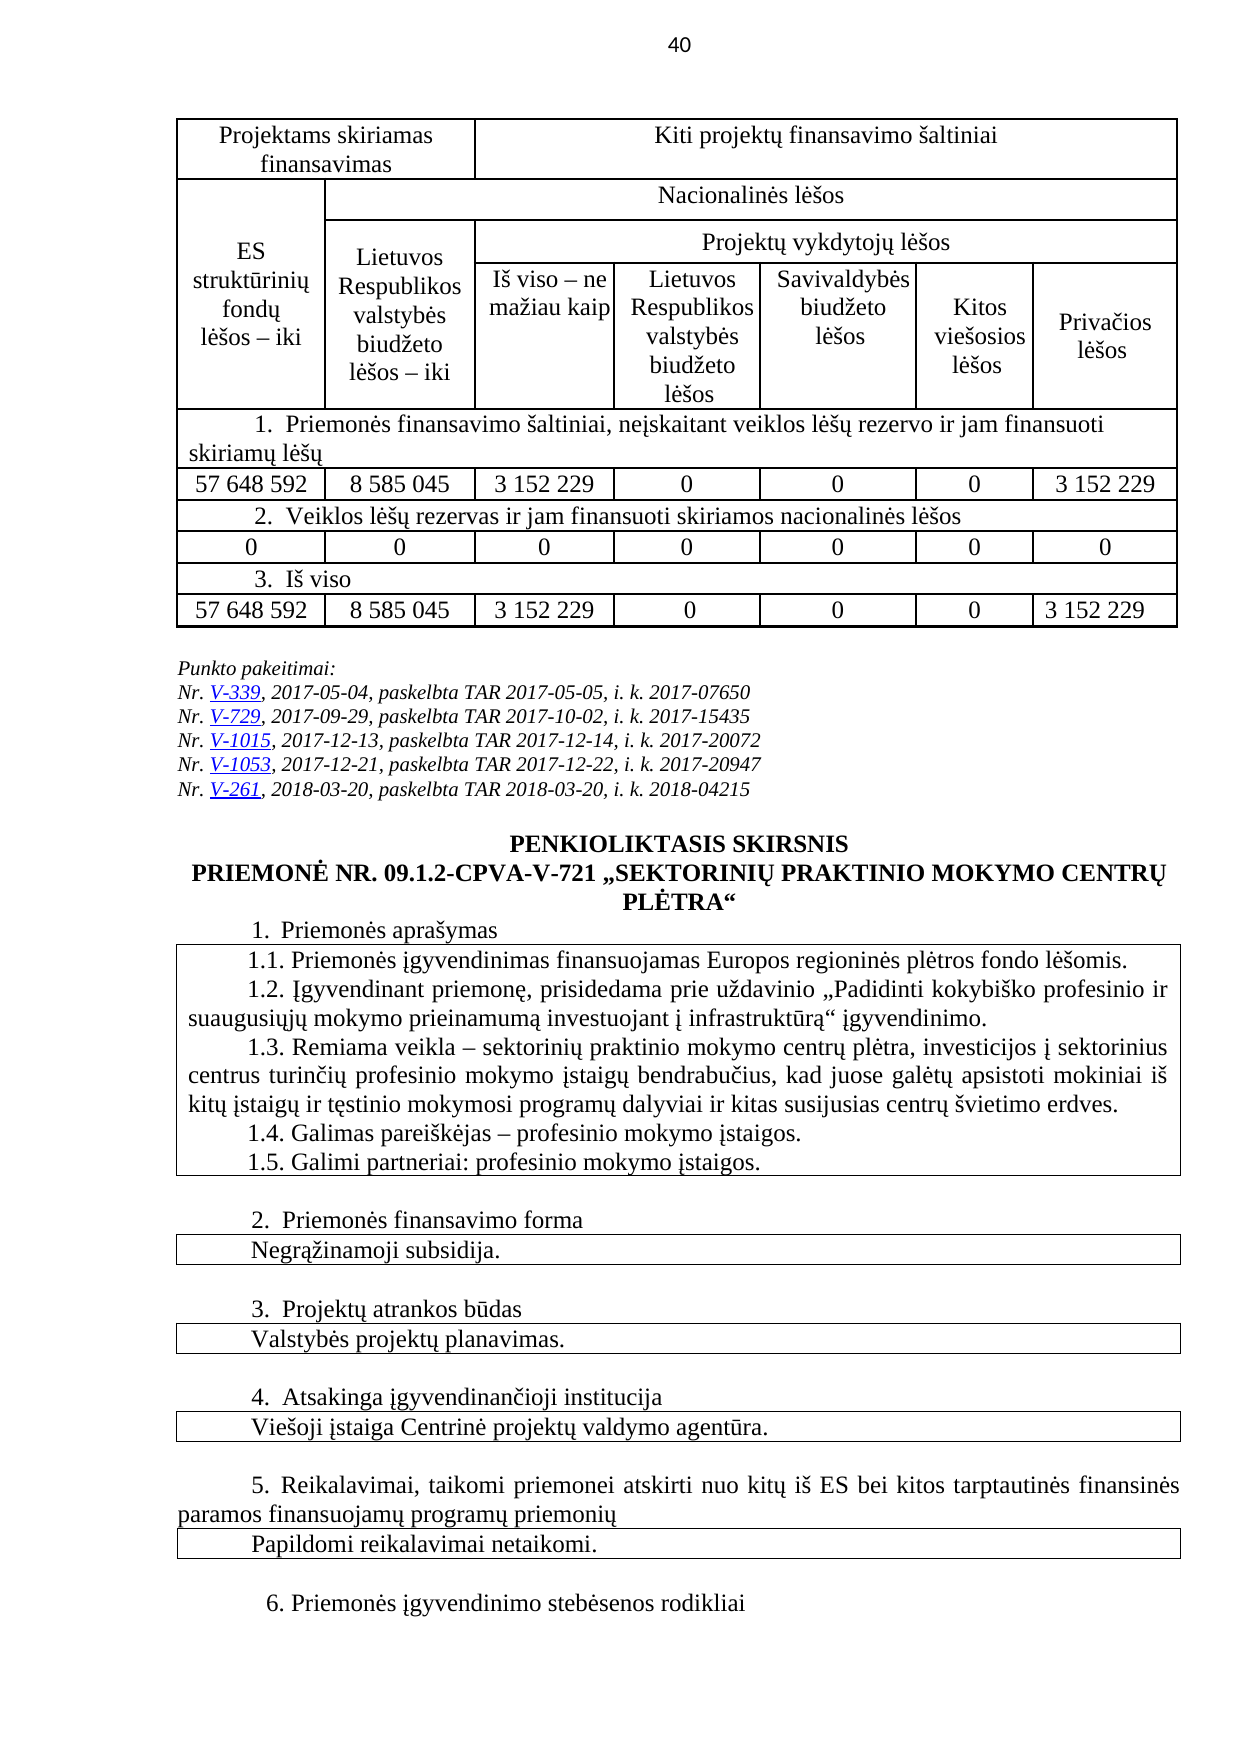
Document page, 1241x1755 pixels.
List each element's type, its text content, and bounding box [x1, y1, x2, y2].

table_cell 1.3. Remiama veikla – sektorinių praktinio mokymo centrų plėtra, investicijos į sektorinius centrus turinčių profesinio mokymo įstaigų bendrabučius, kad juose galėtų apsistoti mokiniai iš kitų įstaigų ir tęstinio mokymosi programų dalyviai ir kitas susijusias centrų švietimo erdves. [177, 1032, 1180, 1118]
table_cell ES struktūrinių fondų lėšos – iki [178, 180, 324, 407]
table_cell Privačios lėšos [1034, 264, 1176, 407]
table_cell 2. Veiklos lėšų rezervas ir jam finansuoti skiriamos nacionalinės lėšos [178, 501, 1176, 530]
table_cell 3 152 229 [476, 469, 613, 499]
table_cell 1.5. Galimi partneriai: profesinio mokymo įstaigos. [177, 1147, 1180, 1175]
table_cell 0 [917, 469, 1032, 499]
table_cell 1.4. Galimas pareiškėjas – profesinio mokymo įstaigos. [177, 1118, 1180, 1147]
table_cell 8 585 045 [326, 595, 474, 625]
text 3. Projektų atrankos būdas [251, 1294, 1181, 1323]
table_cell 0 [917, 532, 1032, 562]
text Nr. V-261, 2018-03-20, paskelbta TAR 2018-03-20, i. k. 2018-04215 [177, 776, 1181, 801]
table_header 1.1. Priemonės įgyvendinimas finansuojamas Europos regioninės plėtros fondo lėšomis. [177, 945, 1180, 974]
table_cell 0 [761, 532, 915, 562]
table_cell 0 [615, 469, 759, 499]
table_cell 0 [178, 532, 324, 562]
table_cell 8 585 045 [326, 469, 474, 499]
text 2. Priemonės finansavimo forma [251, 1205, 1181, 1234]
text Nr. V-339, 2017-05-04, paskelbta TAR 2017-05-05, i. k. 2017-07650 [177, 680, 1181, 704]
table_cell 3 152 229 [476, 595, 613, 625]
table_header Viešoji įstaiga Centrinė projektų valdymo agentūra. [177, 1412, 1180, 1441]
table_cell 0 [917, 595, 1032, 625]
text PENKIOLIKTASIS SKIRSNIS [177, 829, 1181, 858]
table_cell 57 648 592 [178, 469, 324, 499]
table_cell 3 152 229 [1034, 469, 1176, 499]
table_cell Projektų vykdytojų lėšos [476, 221, 1176, 262]
table_cell 0 [615, 595, 759, 625]
table_cell 0 [615, 532, 759, 562]
table_cell 0 [761, 469, 915, 499]
table_cell 0 [1034, 532, 1176, 562]
table_cell 3. Iš viso [178, 564, 1176, 593]
table_cell 1.2. Įgyvendinant priemonę, prisidedama prie uždavinio „Padidinti kokybiško profesinio ir suaugusiųjų mokymo prieinamumą investuojant į infrastruktūrą“ įgyvendinimo. [177, 974, 1180, 1032]
table_cell 57 648 592 [178, 595, 324, 625]
text Nr. V-1053, 2017-12-21, paskelbta TAR 2017-12-22, i. k. 2017-20947 [177, 752, 1181, 776]
table_cell 0 [476, 532, 613, 562]
table_header Valstybės projektų planavimas. [177, 1324, 1180, 1352]
table_cell 0 [326, 532, 474, 562]
table_cell 3 152 229 [1034, 595, 1176, 625]
text 1. Priemonės aprašymas [251, 916, 1181, 944]
table_cell 0 [761, 595, 915, 625]
table_header Projektams skiriamas finansavimas [178, 120, 474, 178]
table_header Papildomi reikalavimai netaikomi. [178, 1529, 1180, 1558]
text PRIEMONĖ NR. 09.1.2-CPVA-V-721 „SEKTORINIŲ PRAKTINIO MOKYMO CENTRŲ PLĖTRA“ [177, 858, 1181, 916]
table_header Kiti projektų finansavimo šaltiniai [476, 120, 1176, 178]
text Punkto pakeitimai: [177, 656, 1181, 680]
table_cell Lietuvos Respublikos valstybės biudžeto lėšos – iki [326, 221, 474, 407]
table_cell Iš viso – ne mažiau kaip [476, 264, 613, 407]
table_cell Savivaldybės biudžeto lėšos [761, 264, 915, 407]
table_cell Kitos viešosios lėšos [917, 264, 1032, 407]
text 6. Priemonės įgyvendinimo stebėsenos rodikliai [177, 1588, 1181, 1616]
text Nr. V-729, 2017-09-29, paskelbta TAR 2017-10-02, i. k. 2017-15435 [177, 704, 1181, 728]
table_cell Nacionalinės lėšos [326, 180, 1176, 219]
table_cell 1. Priemonės finansavimo šaltiniai, neįskaitant veiklos lėšų rezervo ir jam finansuoti skiriamų lėšų [178, 410, 1176, 467]
table_header Negrąžinamoji subsidija. [177, 1235, 1180, 1264]
text Nr. V-1015, 2017-12-13, paskelbta TAR 2017-12-14, i. k. 2017-20072 [177, 728, 1181, 752]
text 5. Reikalavimai, taikomi priemonei atskirti nuo kitų iš ES bei kitos tarptautinės finansinės paramos finansuojamų programų priemonių [177, 1471, 1181, 1528]
table_cell Lietuvos Respublikos valstybės biudžeto lėšos [615, 264, 759, 407]
text 4. Atsakinga įgyvendinančioji institucija [251, 1382, 1181, 1411]
